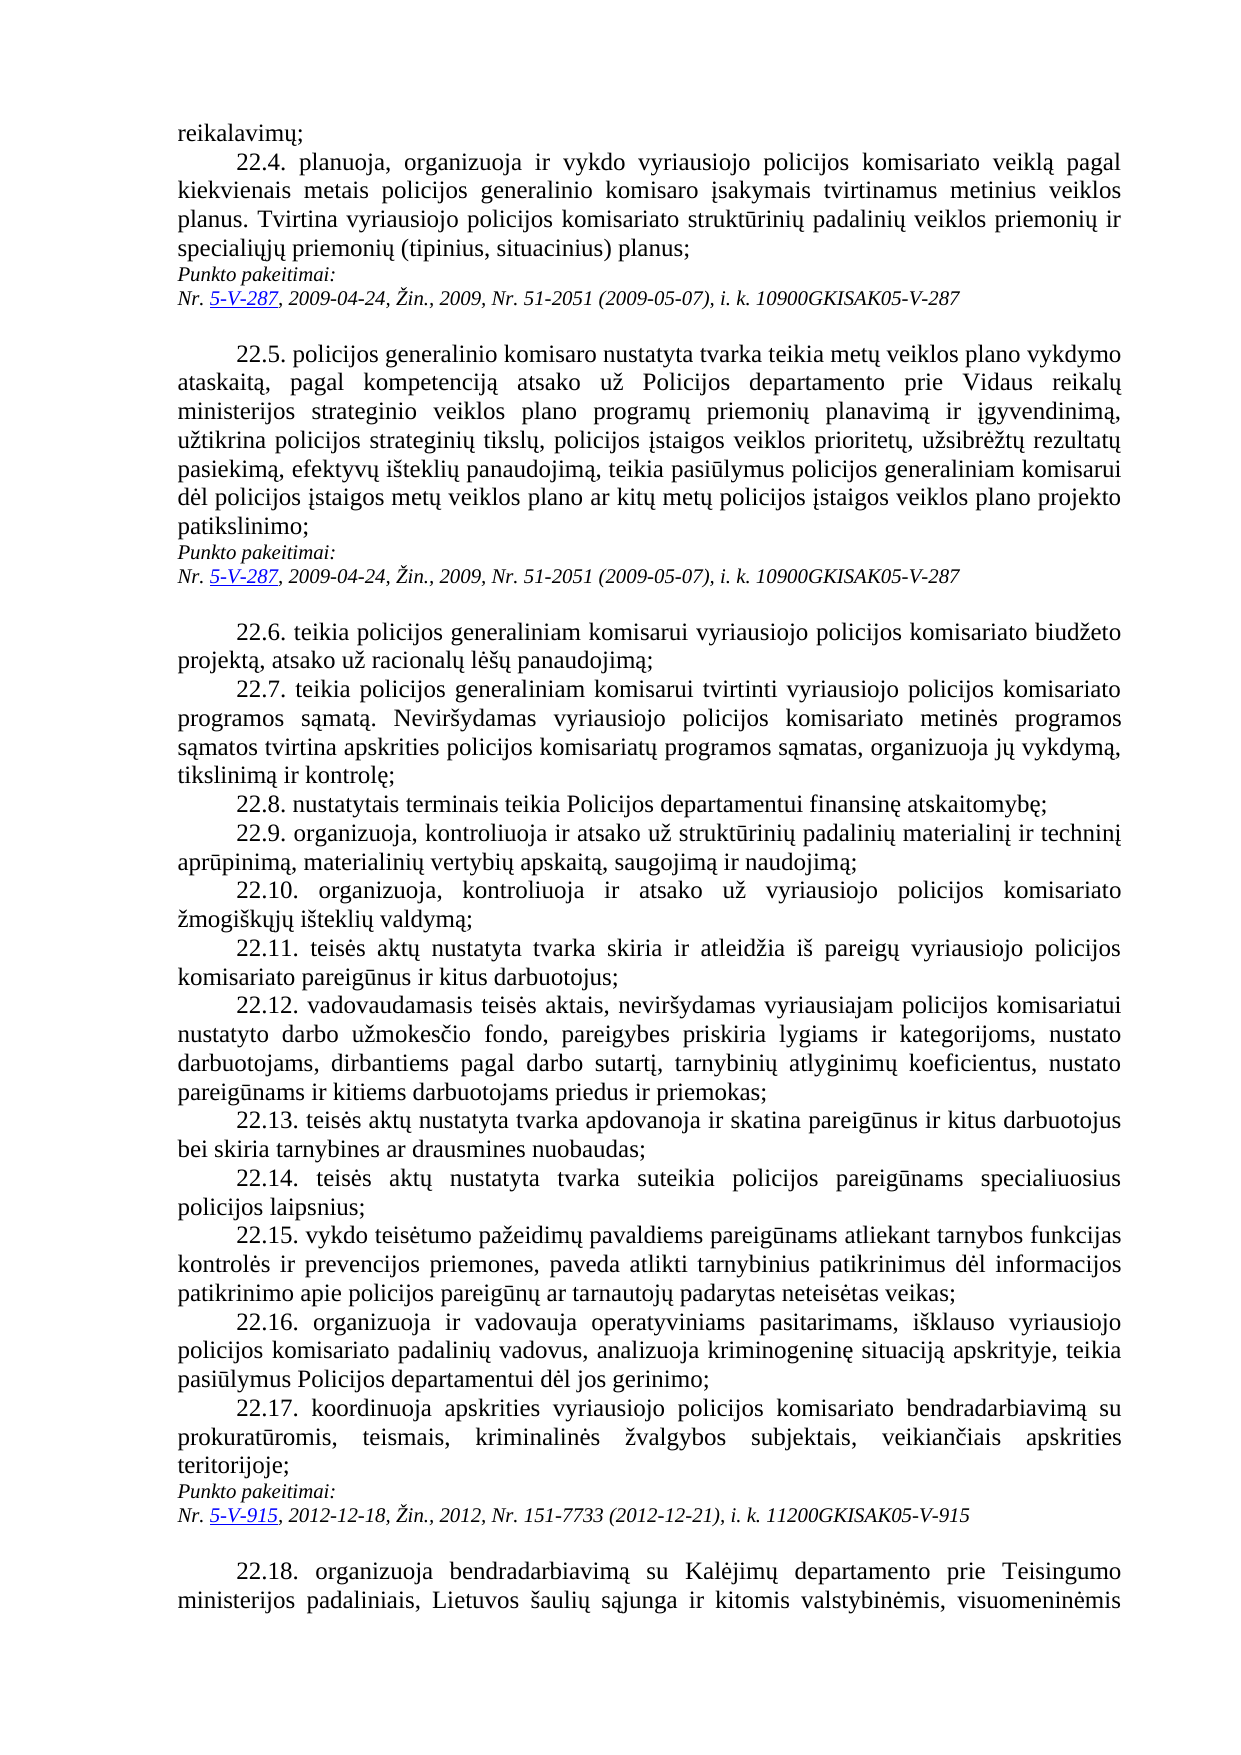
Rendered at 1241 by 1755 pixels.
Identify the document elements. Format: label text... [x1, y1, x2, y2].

text 22.13. teisės aktų nustatyta tvarka apdovanoja ir skatina pareigūnus ir kitus darbuotojus bei skiria tarnybines ar drausmines nuobaudas; [177, 1106, 1122, 1163]
text 22.5. policijos generalinio komisaro nustatyta tvarka teikia metų veiklos plano vykdymo ataskaitą, pagal kompetenciją atsako už Policijos departamento prie Vidaus reikalų ministerijos strateginio veiklos plano programų priemonių planavimą ir įgyvendinimą, užtikrina policijos strateginių tikslų, policijos įstaigos veiklos prioritetų, užsibrėžtų rezultatų pasiekimą, efektyvų išteklių panaudojimą, teikia pasiūlymus policijos generaliniam komisarui dėl policijos įstaigos metų veiklos plano ar kitų metų policijos įstaigos veiklos plano projekto patikslinimo; [177, 339, 1122, 540]
text 22.18. organizuoja bendradarbiavimą su Kalėjimų departamento prie Teisingumo ministerijos padaliniais, Lietuvos šaulių sąjunga ir kitomis valstybinėmis, visuomeninėmis [177, 1556, 1122, 1614]
text 22.7. teikia policijos generaliniam komisarui tvirtinti vyriausiojo policijos komisariato programos sąmatą. Neviršydamas vyriausiojo policijos komisariato metinės programos sąmatos tvirtina apskrities policijos komisariatų programos sąmatas, organizuoja jų vykdymą, tikslinimą ir kontrolę; [177, 674, 1122, 789]
text 22.11. teisės aktų nustatyta tvarka skiria ir atleidžia iš pareigų vyriausiojo policijos komisariato pareigūnus ir kitus darbuotojus; [177, 933, 1122, 991]
text 22.15. vykdo teisėtumo pažeidimų pavaldiems pareigūnams atliekant tarnybos funkcijas kontrolės ir prevencijos priemones, paveda atlikti tarnybinius patikrinimus dėl informacijos patikrinimo apie policijos pareigūnų ar tarnautojų padarytas neteisėtas veikas; [177, 1221, 1122, 1307]
text 22.16. organizuoja ir vadovauja operatyviniams pasitarimams, išklauso vyriausiojo policijos komisariato padalinių vadovus, analizuoja kriminogeninę situaciją apskrityje, teikia pasiūlymus Policijos departamentui dėl jos gerinimo; [177, 1307, 1122, 1393]
text 22.9. organizuoja, kontroliuoja ir atsako už struktūrinių padalinių materialinį ir techninį aprūpinimą, materialinių vertybių apskaitą, saugojimą ir naudojimą; [177, 818, 1122, 876]
text Punkto pakeitimai: [177, 1479, 1122, 1503]
text Punkto pakeitimai: [177, 262, 1122, 286]
text Nr. 5-V-287, 2009-04-24, Žin., 2009, Nr. 51-2051 (2009-05-07), i. k. 10900GKISAK05-V-287 [177, 564, 1122, 588]
text Punkto pakeitimai: [177, 540, 1122, 564]
text 22.17. koordinuoja apskrities vyriausiojo policijos komisariato bendradarbiavimą su prokuratūromis, teismais, kriminalinės žvalgybos subjektais, veikiančiais apskrities teritorijoje; [177, 1393, 1122, 1479]
text 22.12. vadovaudamasis teisės aktais, neviršydamas vyriausiajam policijos komisariatui nustatyto darbo užmokesčio fondo, pareigybes priskiria lygiams ir kategorijoms, nustato darbuotojams, dirbantiems pagal darbo sutartį, tarnybinių atlyginimų koeficientus, nustato pareigūnams ir kitiems darbuotojams priedus ir priemokas; [177, 991, 1122, 1106]
text Nr. 5-V-287, 2009-04-24, Žin., 2009, Nr. 51-2051 (2009-05-07), i. k. 10900GKISAK05-V-287 [177, 286, 1122, 310]
text 22.6. teikia policijos generaliniam komisarui vyriausiojo policijos komisariato biudžeto projektą, atsako už racionalų lėšų panaudojimą; [177, 617, 1122, 674]
text 22.14. teisės aktų nustatyta tvarka suteikia policijos pareigūnams specialiuosius policijos laipsnius; [177, 1163, 1122, 1221]
text Nr. 5-V-915, 2012-12-18, Žin., 2012, Nr. 151-7733 (2012-12-21), i. k. 11200GKISAK05-V-915 [177, 1503, 1122, 1527]
text 22.8. nustatytais terminais teikia Policijos departamentui finansinę atskaitomybę; [177, 789, 1122, 818]
text 22.4. planuoja, organizuoja ir vykdo vyriausiojo policijos komisariato veiklą pagal kiekvienais metais policijos generalinio komisaro įsakymais tvirtinamus metinius veiklos planus. Tvirtina vyriausiojo policijos komisariato struktūrinių padalinių veiklos priemonių ir specialiųjų priemonių (tipinius, situacinius) planus; [177, 147, 1122, 262]
text reikalavimų; [177, 118, 1122, 147]
text 22.10. organizuoja, kontroliuoja ir atsako už vyriausiojo policijos komisariato žmogiškųjų išteklių valdymą; [177, 876, 1122, 933]
